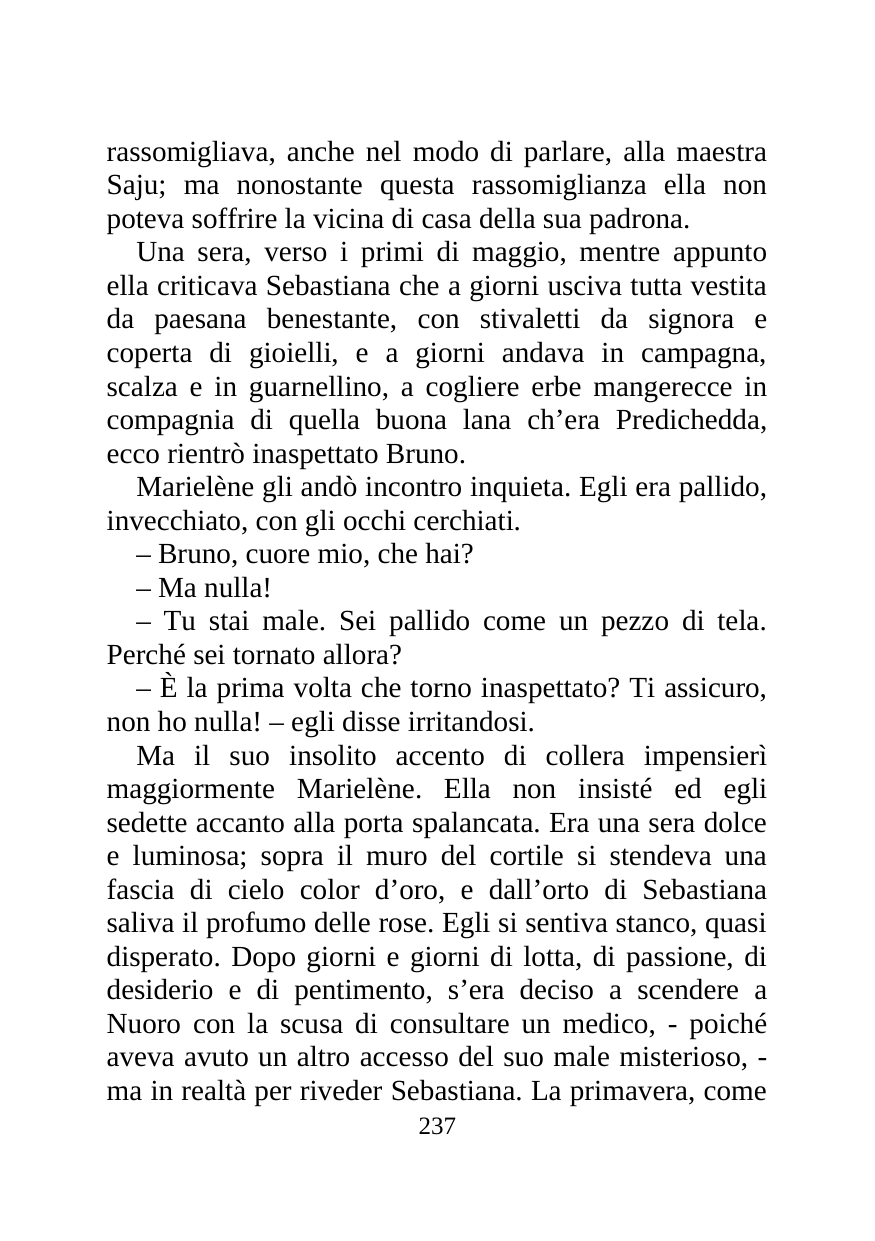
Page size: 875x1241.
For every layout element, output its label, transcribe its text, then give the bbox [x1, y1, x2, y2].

text Marielène gli andò incontro inquieta. Egli era pallido, invecchiato, con gli occhi cerchiati. [106, 469, 768, 536]
text – Bruno, cuore mio, che hai? [106, 536, 768, 570]
text Ma il suo insolito accento di collera impensierì maggiormente Marielène. Ella non insisté ed egli sedette accanto alla porta spalancata. Era una sera dolce e luminosa; sopra il muro del cortile si stendeva una fascia di cielo color d’oro, e dall’orto di Sebastiana saliva il profumo delle rose. Egli si sentiva stanco, quasi disperato. Dopo giorni e giorni di lotta, di passione, di desiderio e di pentimento, s’era deciso a scendere a Nuoro con la scusa di consultare un medico, - poiché aveva avuto un altro accesso del suo male misterioso, - ma in realtà per riveder Sebastiana. La primavera, come [106, 738, 768, 1107]
text Una sera, verso i primi di maggio, mentre appunto ella criticava Sebastiana che a giorni usciva tutta vestita da paesana benestante, con stivaletti da signora e coperta di gioielli, e a giorni andava in campagna, scalza e in guarnellino, a cogliere erbe mangerecce in compagnia di quella buona lana ch’era Predichedda, ecco rientrò inaspettato Bruno. [106, 234, 768, 469]
text rassomigliava, anche nel modo di parlare, alla maestra Saju; ma nonostante questa rassomiglianza ella non poteva soffrire la vicina di casa della sua padrona. [106, 134, 768, 234]
text – Tu stai male. Sei pallido come un pezzo di tela. Perché sei tornato allora? [106, 603, 768, 671]
text – È la prima volta che torno inaspettato? Ti assicuro, non ho nulla! – egli disse irritandosi. [106, 671, 768, 738]
text – Ma nulla! [106, 570, 768, 603]
